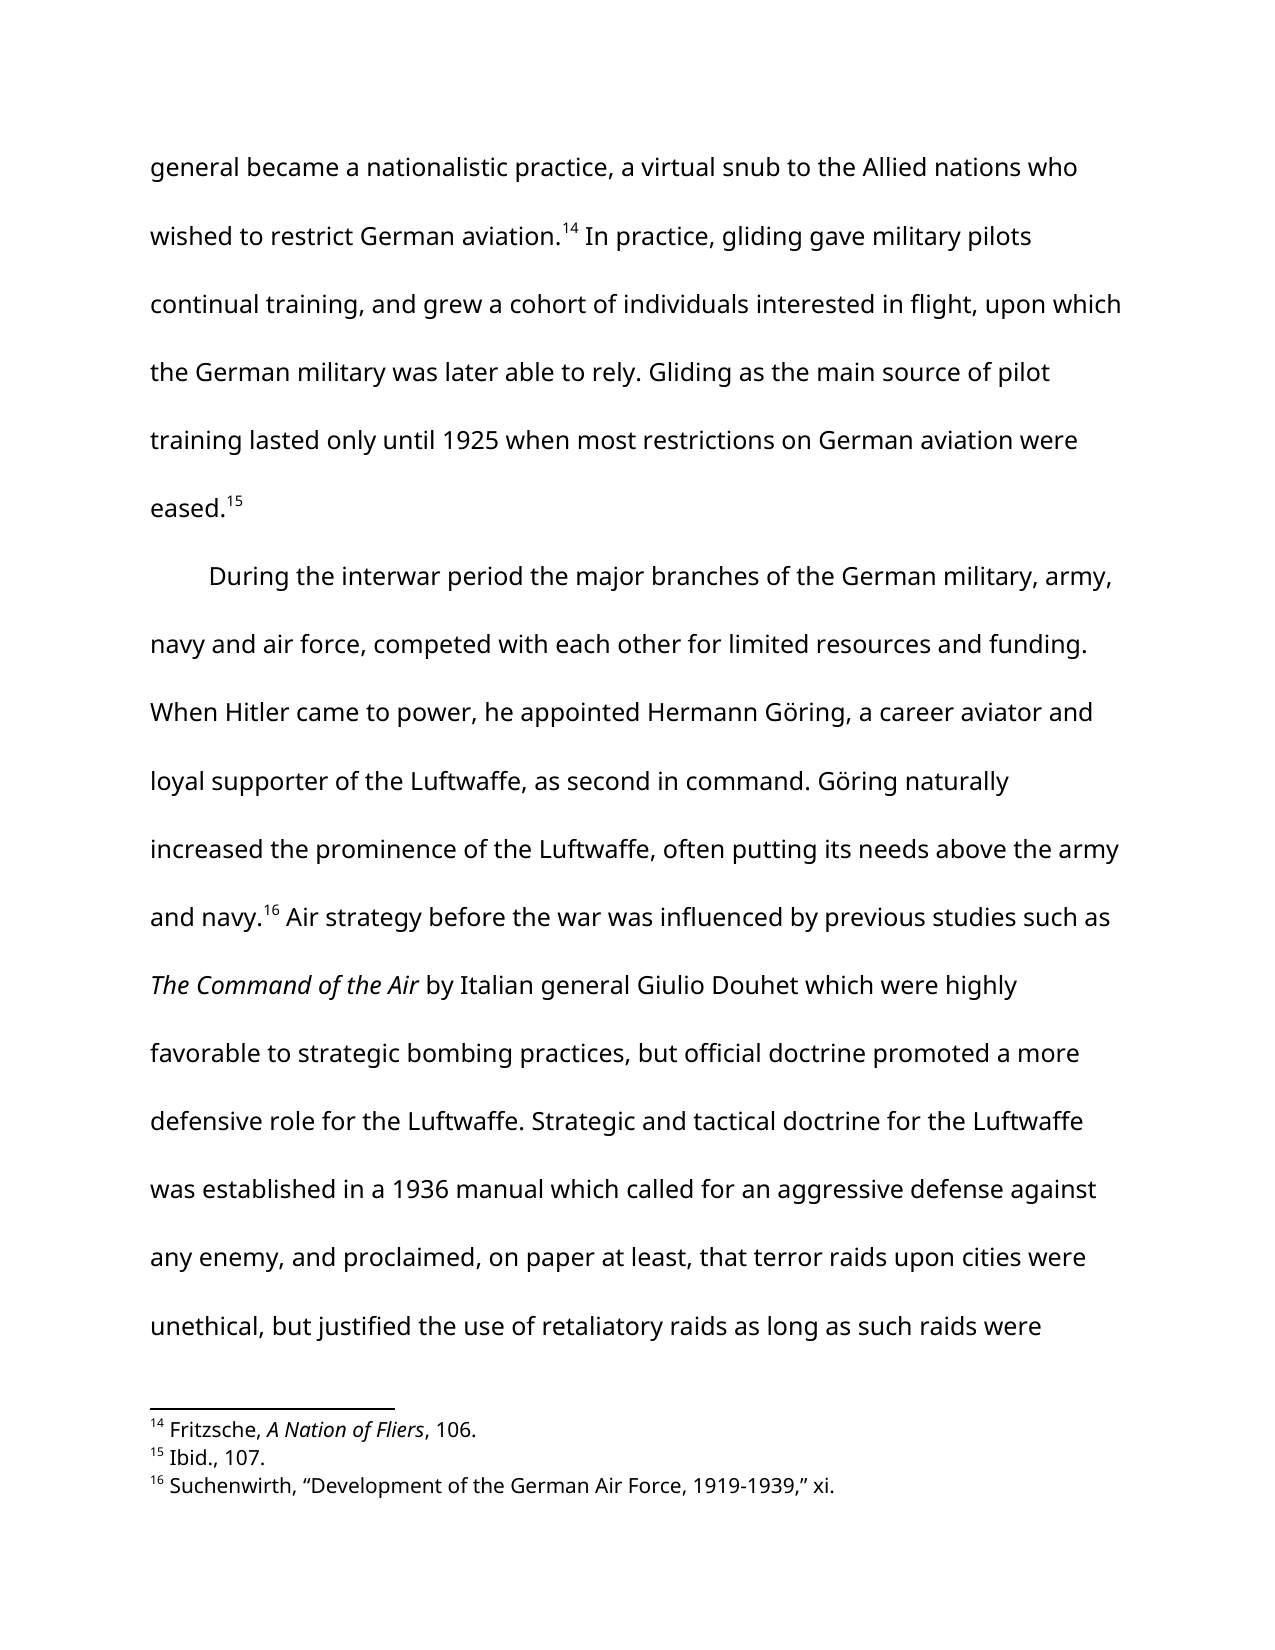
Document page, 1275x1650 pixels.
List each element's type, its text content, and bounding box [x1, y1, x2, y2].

text Ibid., 107. [150, 1443, 1125, 1472]
text general became a nationalistic practice, a virtual snub to the Allied nations who wished to restrict German aviation. In practice, gliding gave military pilots continual training, and grew a cohort of individuals interested in flight, upon which the German military was later able to rely. Gliding as the main source of pilot training lasted only until 1925 when most restrictions on German aviation were eased. [150, 150, 1125, 525]
text Suchenwirth, “Development of the German Air Force, 1919-1939,” xi. [150, 1472, 1125, 1500]
text During the interwar period the major branches of the German military, army, navy and air force, competed with each other for limited resources and funding. When Hitler came to power, he appointed Hermann Göring, a career aviator and loyal supporter of the Luftwaffe, as second in command. Göring naturally increased the prominence of the Luftwaffe, often putting its needs above the army and navy. Air strategy before the war was influenced by previous studies such as The Command of the Air by Italian general Giulio Douhet which were highly favorable to strategic bombing practices, but official doctrine promoted a more defensive role for the Luftwaffe. Strategic and tactical doctrine for the Luftwaffe was established in a 1936 manual which called for an aggressive defense against any enemy, and proclaimed, on paper at least, that terror raids upon cities were unethical, but justified the use of retaliatory raids as long as such raids were [150, 559, 1125, 1342]
text Fritzsche, A Nation of Fliers, 106. [150, 1415, 1125, 1443]
